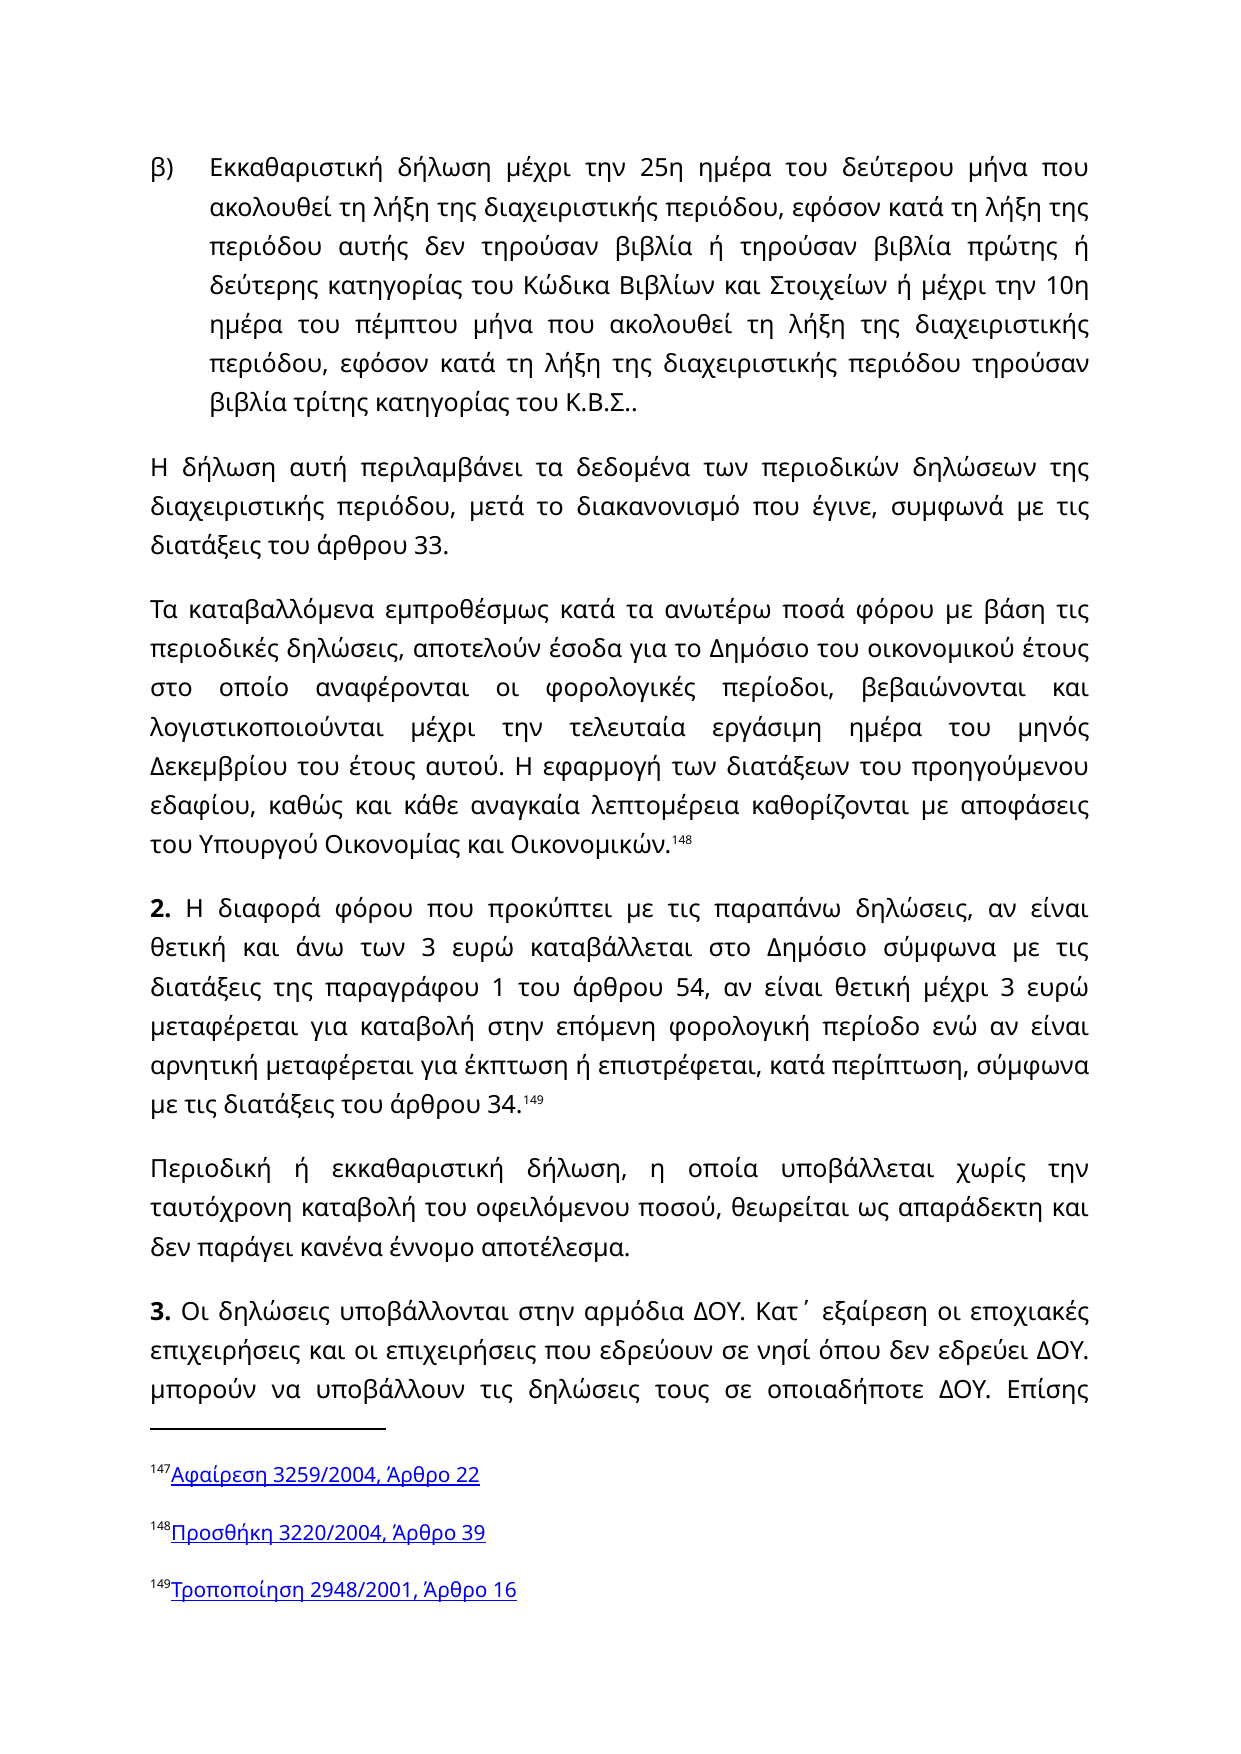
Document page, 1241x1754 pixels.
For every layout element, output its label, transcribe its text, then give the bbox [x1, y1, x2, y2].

text 2. Η διαφορά φόρου που προκύπτει με τις παραπάνω δηλώσεις, αν είναι θετική και άνω των 3 ευρώ καταβάλλεται στο Δημόσιο σύμφωνα με τις διατάξεις της παραγράφου 1 του άρθρου 54, αν είναι θετική μέχρι 3 ευρώ μεταφέρεται για καταβολή στην επόμενη φορολογική περίοδο ενώ αν είναι αρνητική μεταφέρεται για έκπτωση ή επιστρέφεται, κατά περίπτωση, σύμφωνα με τις διατάξεις του άρθρου 34. [150, 891, 1090, 1121]
text Τροποποίηση 2948/2001, Άρθρο 16 [150, 1576, 1090, 1604]
text Η δήλωση αυτή περιλαμβάνει τα δεδομένα των περιοδικών δηλώσεων της διαχειριστικής περιόδου, μετά το διακανονισμό που έγινε, συμφωνά με τις διατάξεις του άρθρου 33. [150, 449, 1090, 562]
text 3. Οι δηλώσεις υποβάλλονται στην αρμόδια ΔΟΥ. Κατ΄ εξαίρεση οι εποχιακές επιχειρήσεις και οι επιχειρήσεις που εδρεύουν σε νησί όπου δεν εδρεύει ΔΟΥ. μπορούν να υποβάλλουν τις δηλώσεις τους σε οποιαδήποτε ΔΟΥ. Επίσης [150, 1293, 1090, 1406]
text Προσθήκη 3220/2004, Άρθρο 39 [150, 1518, 1090, 1546]
text Περιοδική ή εκκαθαριστική δήλωση, η οποία υποβάλλεται χωρίς την ταυτόχρονη καταβολή του οφειλόμενου ποσού, θεωρείται ως απαράδεκτη και δεν παράγει κανένα έννομο αποτέλεσμα. [150, 1151, 1090, 1263]
text Αφαίρεση 3259/2004, Άρθρο 22 [150, 1460, 1090, 1489]
text Τα καταβαλλόμενα εμπροθέσμως κατά τα ανωτέρω ποσά φόρου με βάση τις περιοδικές δηλώσεις, αποτελούν έσοδα για το Δημόσιο του οικονομικού έτους στο οποίο αναφέρονται οι φορολογικές περίοδοι, βεβαιώνονται και λογιστικοποιούνται μέχρι την τελευταία εργάσιμη ημέρα του μηνός Δεκεμβρίου του έτους αυτού. Η εφαρμογή των διατάξεων του προηγούμενου εδαφίου, καθώς και κάθε αναγκαία λεπτομέρεια καθορίζονται με αποφάσεις του Υπουργού Οικονομίας και Οικονομικών. [150, 592, 1090, 861]
list β) Εκκαθαριστική δήλωση μέχρι την 25η ημέρα του δεύτερου μήνα που ακολουθεί τη λήξη της διαχειριστικής περιόδου, εφόσον κατά τη λήξη της περιόδου αυτής δεν τηρούσαν βιβλία ή τηρούσαν βιβλία πρώτης ή δεύτερης κατηγορίας του Κώδικα Βιβλίων και Στοιχείων ή μέχρι την 10η ημέρα του πέμπτου μήνα που ακολουθεί τη λήξη της διαχειριστικής περιόδου, εφόσον κατά τη λήξη της διαχειριστικής περιόδου τηρούσαν βιβλία τρίτης κατηγορίας του Κ.Β.Σ.. [150, 150, 1090, 419]
